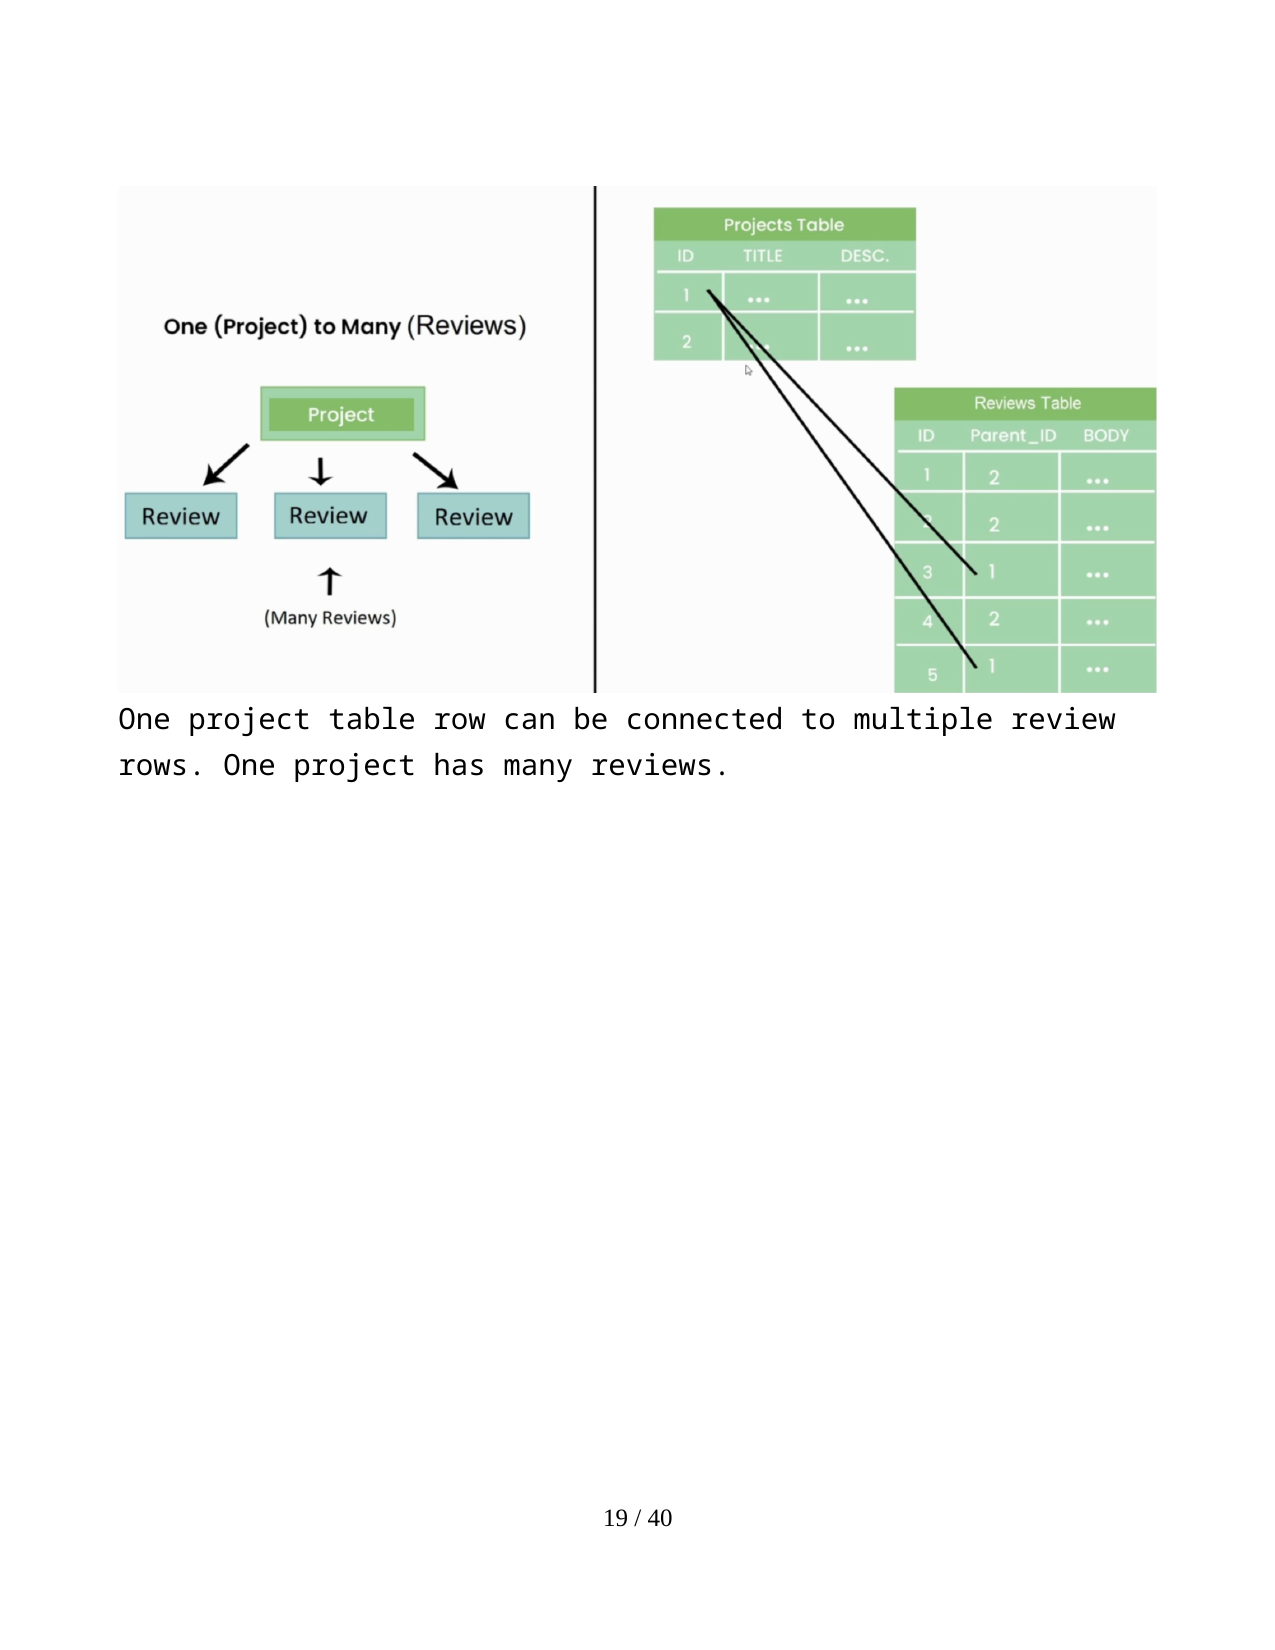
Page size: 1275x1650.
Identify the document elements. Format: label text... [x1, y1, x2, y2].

text One project table row can be connected to multiple review rows. One project has many reviews. [118, 693, 1157, 783]
picture [118, 186, 1157, 693]
text [118, 178, 1157, 186]
